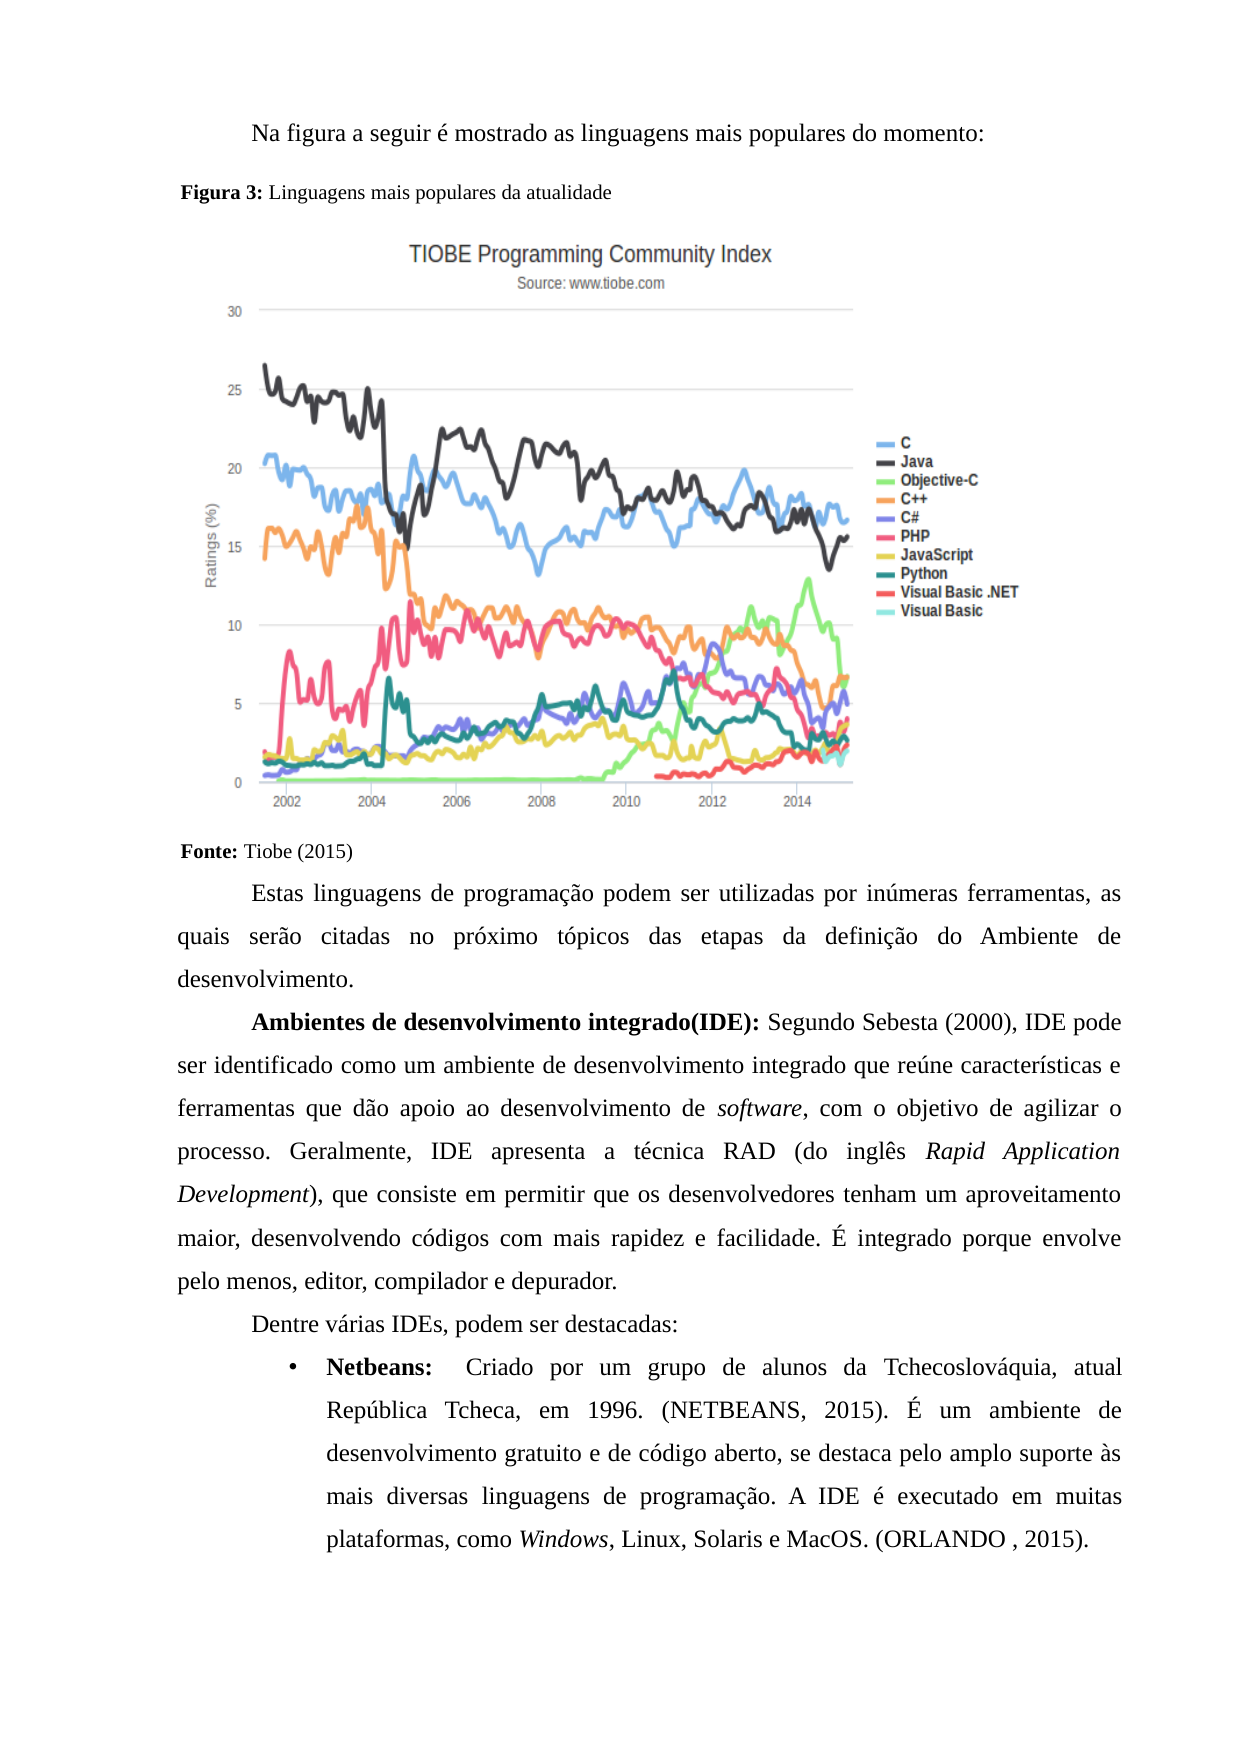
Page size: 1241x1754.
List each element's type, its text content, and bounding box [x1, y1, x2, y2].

list Netbeans: Criado por um grupo de alunos da Tchecoslováquia, atual República Tcheca, em 1996. (NETBEANS, 2015). É um ambiente de desenvolvimento gratuito e de código aberto, se destaca pelo amplo suporte às mais diversas linguagens de programação. A IDE é executado em muitas plataformas, como Windows, Linux, Solaris e MacOS. (ORLANDO , 2015). [288, 1352, 1122, 1553]
text Ambientes de desenvolvimento integrado(IDE): Segundo Sebesta (2000), IDE pode ser identificado como um ambiente de desenvolvimento integrado que reúne características e ferramentas que dão apoio ao desenvolvimento de software, com o objetivo de agilizar o processo. Geralmente, IDE apresenta a técnica RAD (do inglês Rapid Application Development), que consiste em permitir que os desenvolvedores tenham um aproveitamento maior, desenvolvendo códigos com mais rapidez e facilidade. É integrado porque envolve pelo menos, editor, compilador e depurador. [177, 1007, 1122, 1294]
text Estas linguagens de programação podem ser utilizadas por inúmeras ferramentas, as quais serão citadas no próximo tópicos das etapas da definição do Ambiente de desenvolvimento. [177, 161, 1122, 993]
text Fonte: Tiobe (2015) [180, 840, 1044, 863]
text Na figura a seguir é mostrado as linguagens mais populares do momento: [177, 118, 1122, 147]
text Dentre várias IDEs, podem ser destacadas: [103, 1309, 1122, 1338]
text Figura 3: Linguagens mais populares da atualidade [180, 180, 1044, 204]
picture [180, 229, 1044, 840]
